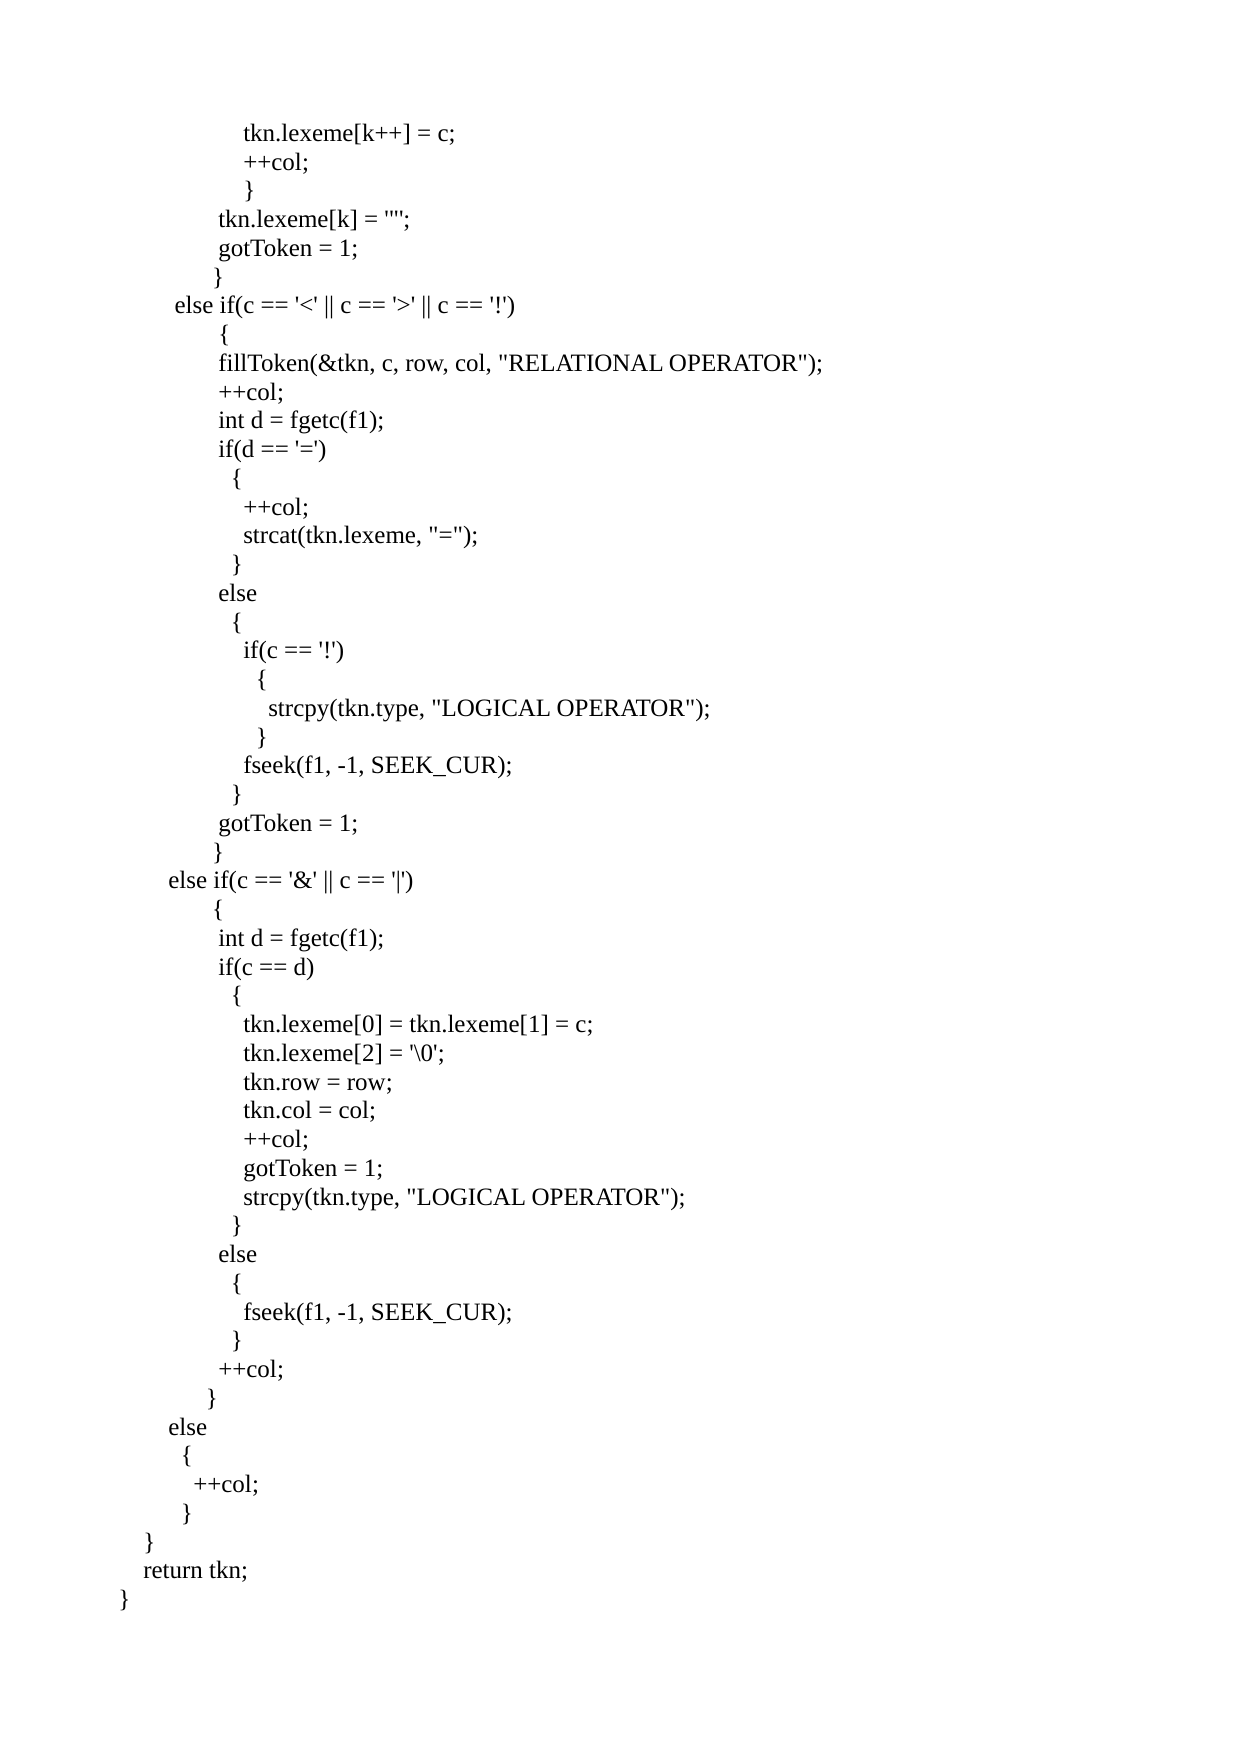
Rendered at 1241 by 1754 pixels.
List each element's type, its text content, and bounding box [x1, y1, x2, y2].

text fseek(f1, -1, SEEK_CUR); [118, 751, 1122, 779]
text gotToken = 1; [118, 1153, 1122, 1182]
text } [118, 262, 1122, 291]
text { [118, 463, 1122, 492]
text if(c == '!') [118, 636, 1122, 664]
text } [118, 837, 1122, 866]
text ++col; [118, 147, 1122, 176]
text { [118, 664, 1122, 693]
text } [118, 176, 1122, 204]
text else [118, 1412, 1122, 1441]
text { [118, 319, 1122, 348]
text } [118, 779, 1122, 808]
text ++col; [118, 1354, 1122, 1383]
text ++col; [118, 492, 1122, 521]
text { [118, 981, 1122, 1009]
text } [118, 1326, 1122, 1354]
text } [118, 1527, 1122, 1556]
text else [118, 1239, 1122, 1268]
text int d = fgetc(f1); [118, 923, 1122, 952]
text tkn.lexeme[k++] = c; [118, 118, 1122, 147]
text if(d == '=') [118, 434, 1122, 463]
text tkn.row = row; [118, 1067, 1122, 1096]
text } [118, 549, 1122, 578]
text int d = fgetc(f1); [118, 406, 1122, 434]
text { [118, 1268, 1122, 1297]
text return tkn; [118, 1556, 1122, 1584]
text ++col; [118, 1124, 1122, 1153]
text else if(c == '<' || c == '>' || c == '!') [118, 291, 1122, 319]
text if(c == d) [118, 952, 1122, 981]
text tkn.lexeme[0] = tkn.lexeme[1] = c; [118, 1009, 1122, 1038]
text strcat(tkn.lexeme, "="); [118, 521, 1122, 549]
text gotToken = 1; [118, 808, 1122, 837]
text } [118, 1584, 1122, 1613]
text else [118, 578, 1122, 607]
text tkn.col = col; [118, 1096, 1122, 1124]
text } [118, 1211, 1122, 1239]
text ++col; [118, 1469, 1122, 1498]
text { [118, 607, 1122, 636]
text } [118, 722, 1122, 751]
text { [118, 894, 1122, 923]
text strcpy(tkn.type, "LOGICAL OPERATOR"); [118, 1182, 1122, 1211]
text fillToken(&tkn, c, row, col, "RELATIONAL OPERATOR"); [118, 348, 1122, 377]
text fseek(f1, -1, SEEK_CUR); [118, 1297, 1122, 1326]
text gotToken = 1; [118, 233, 1122, 262]
text tkn.lexeme[k] = '"'; [118, 204, 1122, 233]
text } [118, 1383, 1122, 1412]
text else if(c == '&' || c == '|') [118, 866, 1122, 894]
text { [118, 1441, 1122, 1469]
text ++col; [118, 377, 1122, 406]
text strcpy(tkn.type, "LOGICAL OPERATOR"); [118, 693, 1122, 722]
text tkn.lexeme[2] = '\0'; [118, 1038, 1122, 1067]
text } [118, 1498, 1122, 1527]
